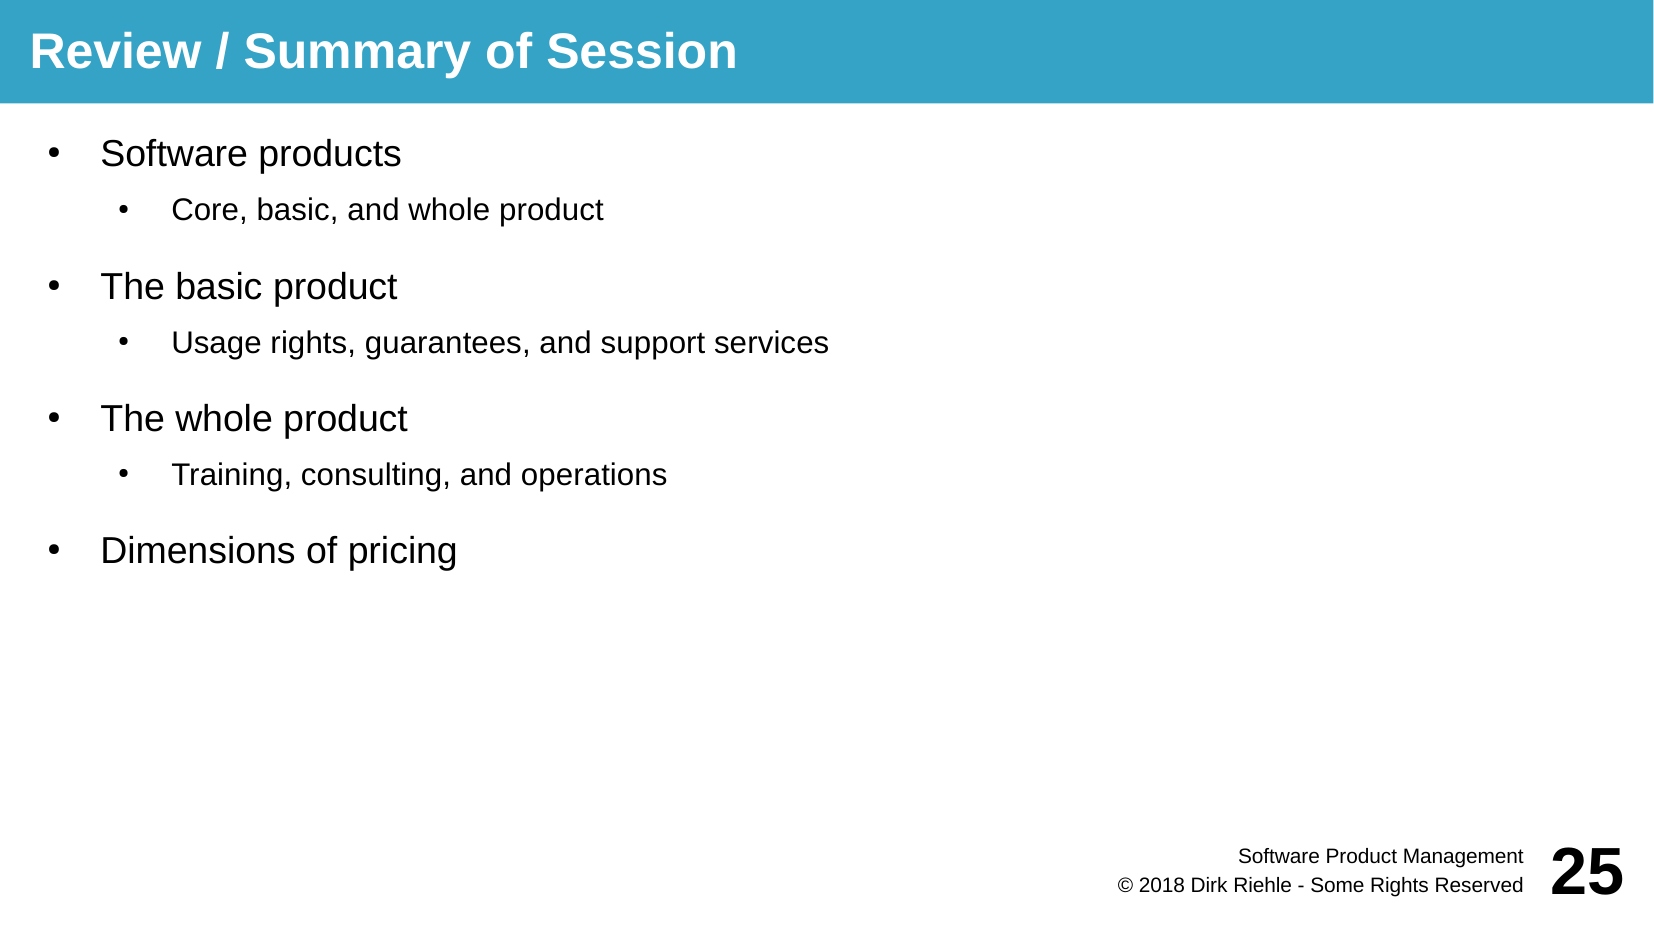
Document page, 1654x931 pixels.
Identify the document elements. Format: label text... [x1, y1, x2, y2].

list Software products Core, basic, and whole product The basic product Usage rights, guarantees, and support services The whole product Training, consulting, and operations Dimensions of pricing [29, 132, 1625, 813]
title Review / Summary of Session [0, 0, 1654, 104]
